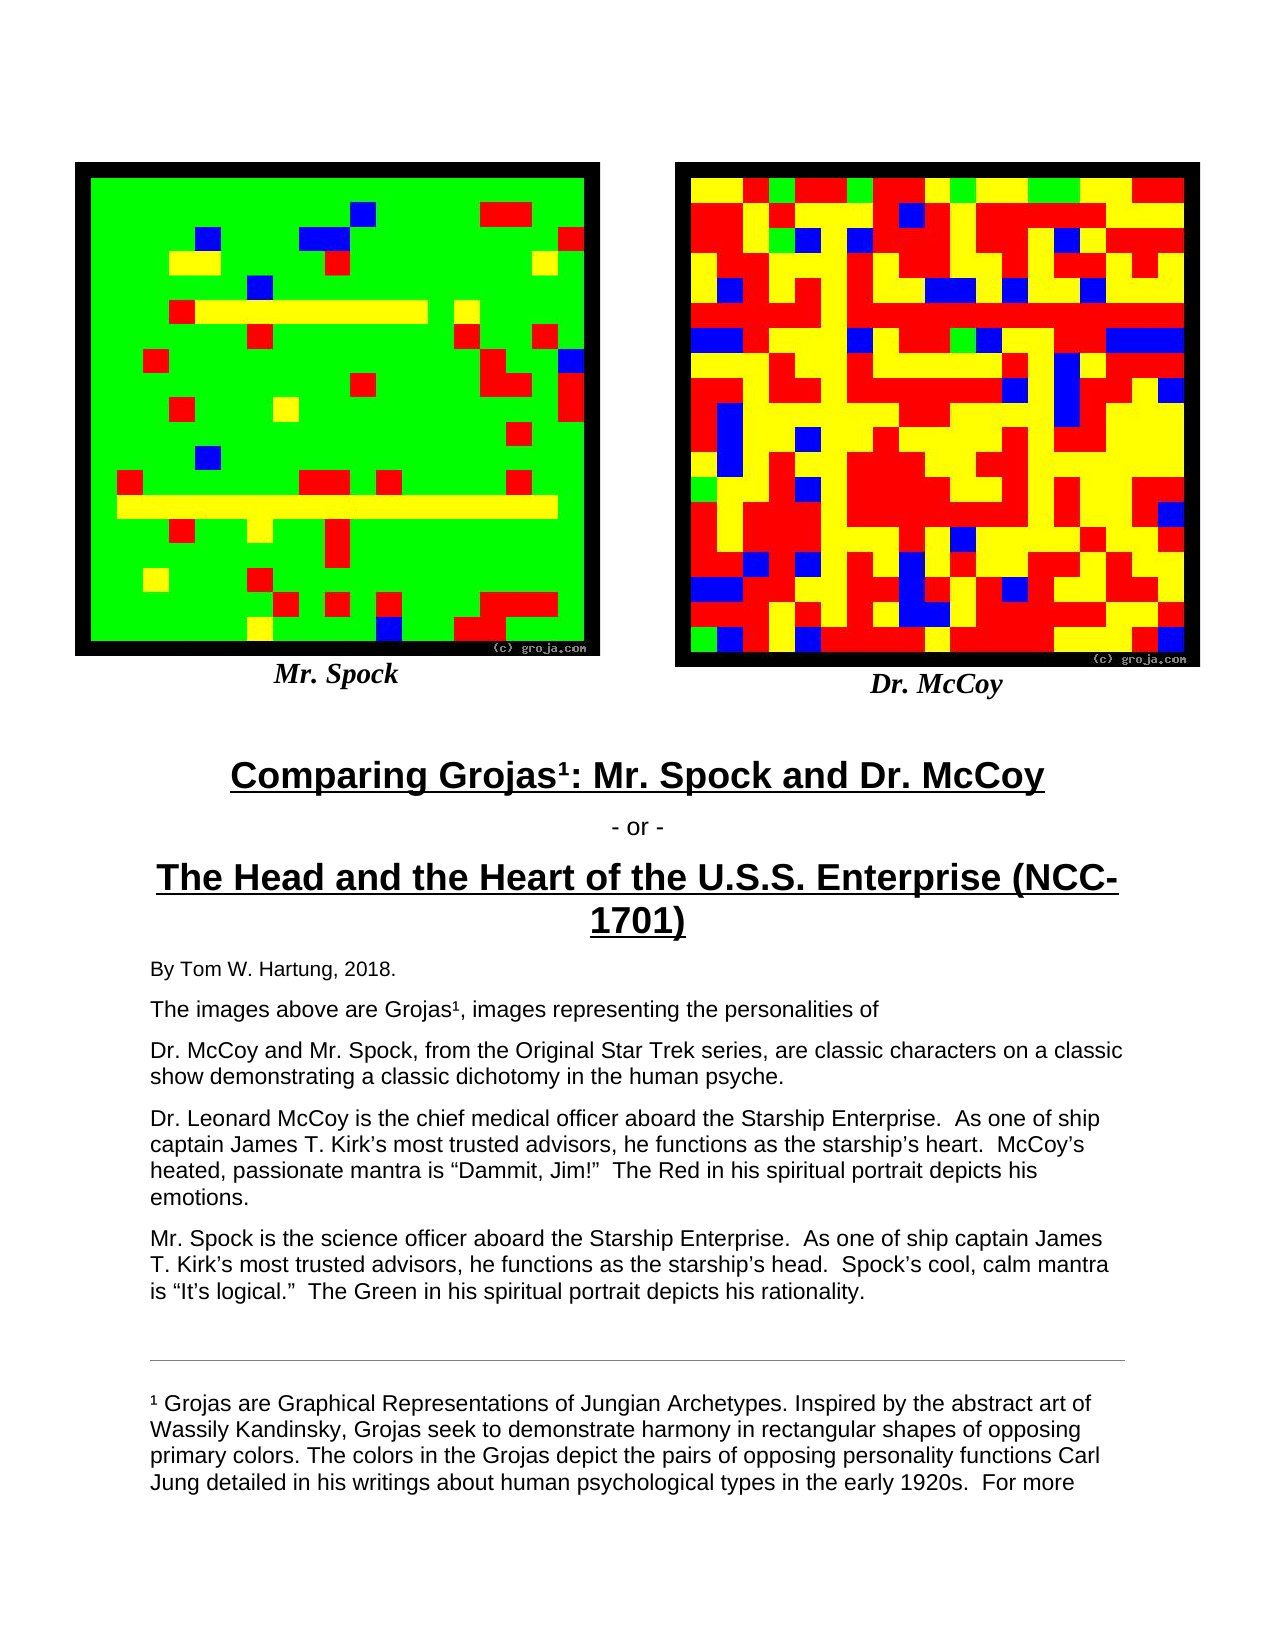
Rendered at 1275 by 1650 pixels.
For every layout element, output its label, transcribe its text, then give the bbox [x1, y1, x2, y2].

text Dr. Leonard McCoy is the chief medical officer aboard the Starship Enterprise. As one of ship captain James T. Kirk’s most trusted advisors, he functions as the starship’s heart. McCoy’s heated, passionate mantra is “Dammit, Jim!” The Red in his spiritual portrait depicts his emotions. [150, 1104, 1125, 1210]
text Dr. McCoy [675, 667, 1200, 700]
text Dr. McCoy and Mr. Spock, from the Original Star Trek series, are classic characters on a classic show demonstrating a classic dichotomy in the human psyche. [150, 1037, 1125, 1089]
picture [75, 162, 600, 656]
text Comparing Grojas¹: Mr. Spock and Dr. McCoy [150, 753, 1125, 797]
text ¹ Grojas are Graphical Representations of Jungian Archetypes. Inspired by the abstract art of Wassily Kandinsky, Grojas seek to demonstrate harmony in rectangular shapes of opposing primary colors. The colors in the Grojas depict the pairs of opposing personality functions Carl Jung detailed in his writings about human psychological types in the early 1920s. For more [150, 1389, 1125, 1495]
picture [675, 162, 1200, 667]
text The Head and the Heart of the U.S.S. Enterprise (NCC-1701) [150, 855, 1125, 942]
text Mr. Spock [75, 656, 600, 689]
text The images above are Grojas¹, images representing the personalities of [150, 996, 1125, 1022]
text - or - [150, 812, 1125, 840]
text Mr. Spock is the science officer aboard the Starship Enterprise. As one of ship captain James T. Kirk’s most trusted advisors, he functions as the starship’s head. Spock’s cool, calm mantra is “It’s logical.” The Green in his spiritual portrait depicts his rationality. [150, 1225, 1125, 1304]
text By Tom W. Hartung, 2018. [150, 957, 1125, 981]
